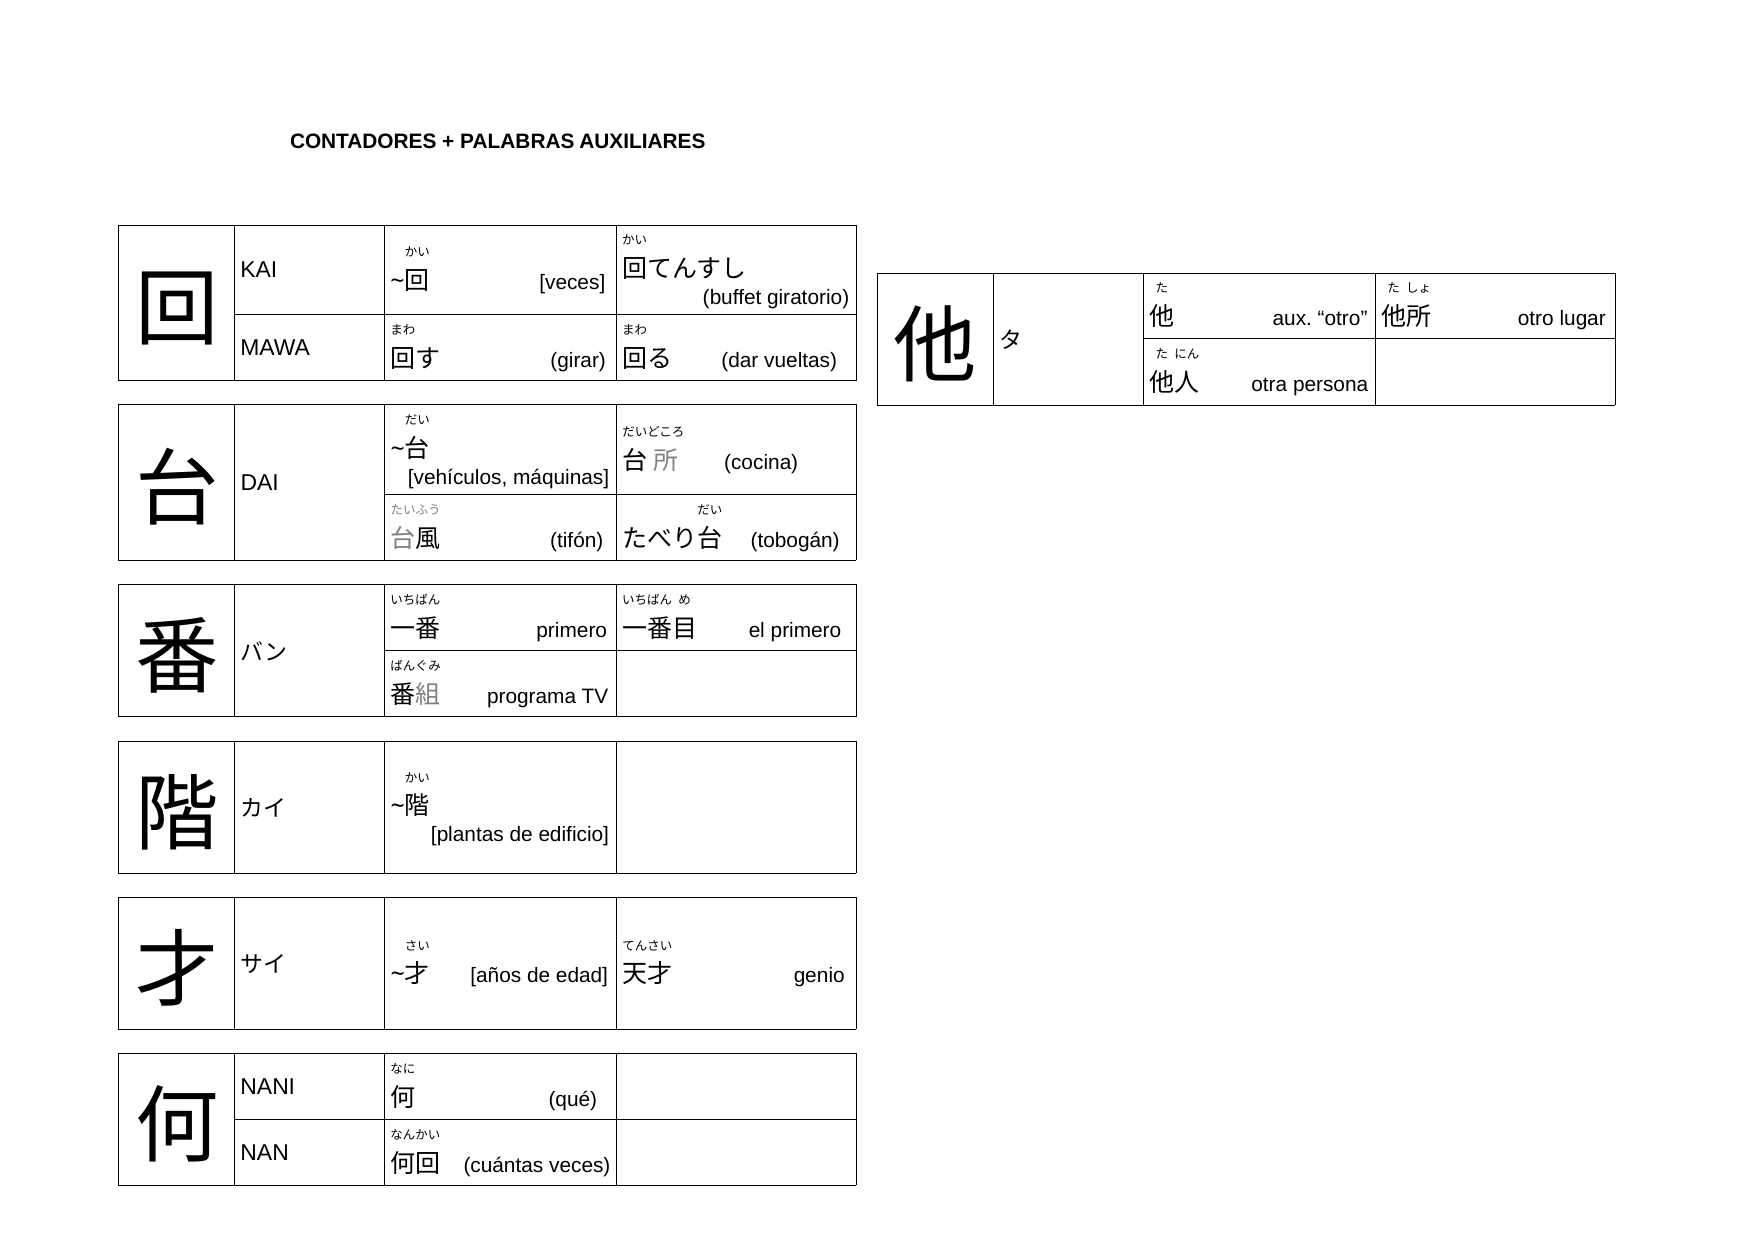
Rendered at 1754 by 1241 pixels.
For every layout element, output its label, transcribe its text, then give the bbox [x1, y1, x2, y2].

table_header 番 [119, 585, 234, 716]
table_header 才 [119, 898, 234, 1029]
table_header ~階かい [plantas de edificio] [385, 742, 616, 873]
table_cell 何なん回かい (cuántas veces) [385, 1120, 616, 1185]
table_header ~台だい [vehículos, máquinas] [385, 405, 616, 494]
table_header ~回かい [veces] [385, 226, 616, 314]
table_cell 台たい風ふう (tifón) [385, 495, 616, 560]
table_header DAI [235, 405, 384, 560]
table_header [617, 742, 856, 873]
table_header 台だい所どころ (cocina) [617, 405, 856, 494]
table_header 一いち番ばん目め el primero [617, 585, 856, 650]
table_cell [1376, 339, 1615, 404]
table_header 回かいてんすし (buffet giratorio) [617, 226, 856, 314]
table_header サイ [235, 898, 384, 1029]
table_header 他 [878, 274, 993, 404]
table_cell 回まわす (girar) [385, 315, 616, 380]
table_header 台 [119, 405, 234, 560]
table_header タ [994, 274, 1143, 404]
table_cell [617, 1120, 856, 1185]
table_header KAI [235, 226, 384, 314]
table_header バン [235, 585, 384, 716]
table_cell たべり台だい (tobogán) [617, 495, 856, 560]
table_header 他た所しょ otro lugar [1376, 274, 1615, 338]
table_header [617, 1054, 856, 1119]
table_header 天てん才さい genio [617, 898, 856, 1029]
table_header 何なに (qué) [385, 1054, 616, 1119]
table_header 他た aux. “otro” [1144, 274, 1375, 338]
text CONTADORES + PALABRAS AUXILIARES [118, 129, 877, 153]
table_header 何 [119, 1054, 234, 1185]
table_cell NAN [235, 1120, 384, 1185]
table_header カイ [235, 742, 384, 873]
table_header 回 [119, 226, 234, 380]
table_header NANI [235, 1054, 384, 1119]
table_cell MAWA [235, 315, 384, 380]
table_header 階 [119, 742, 234, 873]
table_header ~才さい [años de edad] [385, 898, 616, 1029]
table_cell [617, 651, 856, 716]
table_cell 他た人にん otra persona [1144, 339, 1375, 404]
table_header 一いち番ばん primero [385, 585, 616, 650]
table_cell 回まわる (dar vueltas) [617, 315, 856, 380]
table_cell 番ばん組ぐみ programa TV [385, 651, 616, 716]
